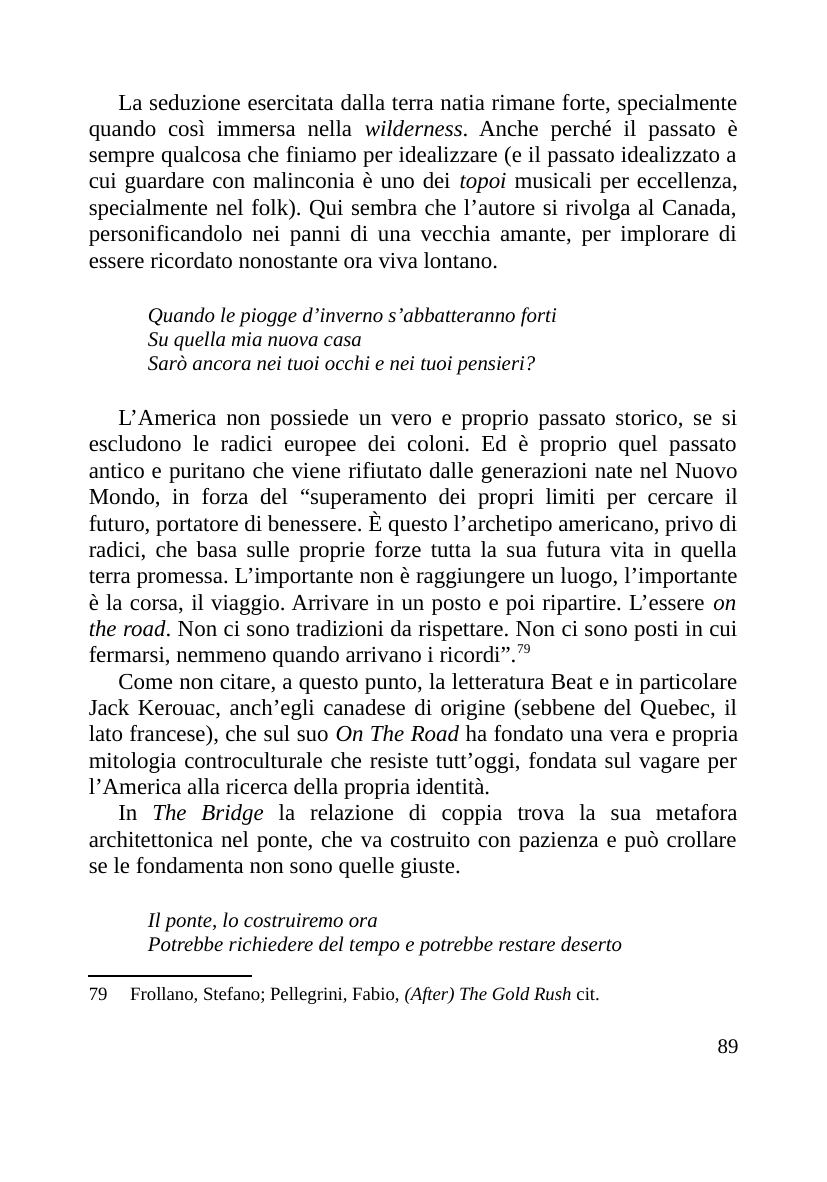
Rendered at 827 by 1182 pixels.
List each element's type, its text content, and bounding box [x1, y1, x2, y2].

text In The Bridge la relazione di coppia trova la sua metafora architettonica nel ponte, che va costruito con pazienza e può crollare se le fondamenta non sono quelle giuste. [88, 799, 738, 878]
text Quando le piogge d’inverno s’abbatteranno forti [88, 302, 738, 327]
text L’America non possiede un vero e proprio passato storico, se si escludono le radici europee dei coloni. Ed è proprio quel passato antico e puritano che viene rifiutato dalle generazioni nate nel Nuovo Mondo, in forza del “superamento dei propri limiti per cercare il futuro, portatore di benessere. È questo l’archetipo americano, privo di radici, che basa sulle proprie forze tutta la sua futura vita in quella terra promessa. L’importante non è raggiungere un luogo, l’importante è la corsa, il viaggio. Arrivare in un posto e poi ripartire. L’essere on the road. Non ci sono tradizioni da rispettare. Non ci sono posti in cui fermarsi, nemmeno quando arrivano i ricordi”. [88, 404, 738, 668]
text La seduzione esercitata dalla terra natia rimane forte, specialmente quando così immersa nella wilderness. Anche perché il passato è sempre qualcosa che finiamo per idealizzare (e il passato idealizzato a cui guardare con malinconia è uno dei topoi musicali per eccellenza, specialmente nel folk). Qui sembra che l’autore si rivolga al Canada, personificandolo nei panni di una vecchia amante, per implorare di essere ricordato nonostante ora viva lontano. [88, 88, 738, 273]
text Come non citare, a questo punto, la letteratura Beat e in particolare Jack Kerouac, anch’egli canadese di origine (sebbene del Quebec, il lato francese), che sul suo On The Road ha fondato una vera e propria mitologia controculturale che resiste tutt’oggi, fondata sul vagare per l’America alla ricerca della propria identità. [88, 668, 738, 799]
text Su quella mia nuova casa [88, 327, 738, 351]
text Il ponte, lo costruiremo ora [88, 908, 738, 932]
text Frollano, Stefano; Pellegrini, Fabio, (After) The Gold Rush cit. [88, 982, 738, 1004]
text Sarò ancora nei tuoi occhi e nei tuoi pensieri? [88, 351, 738, 375]
text Potrebbe richiedere del tempo e potrebbe restare deserto [88, 932, 738, 956]
